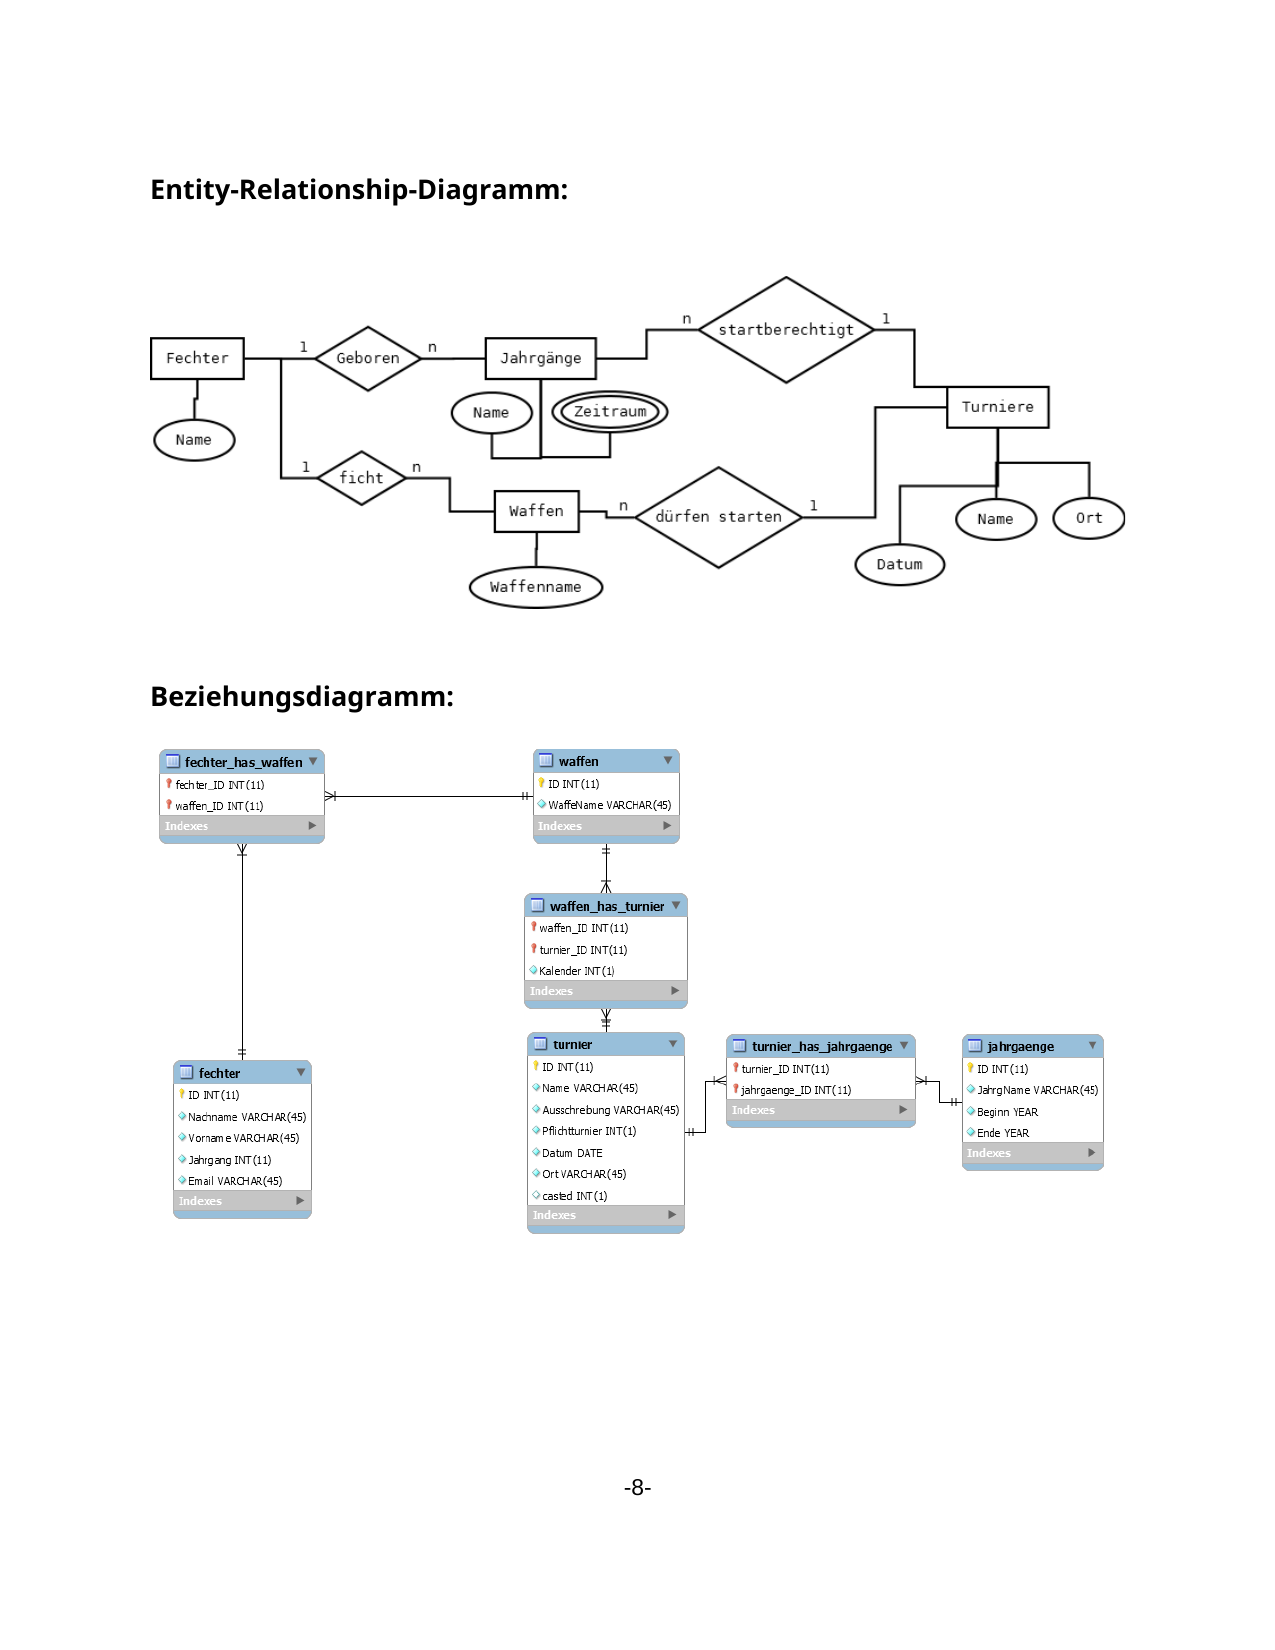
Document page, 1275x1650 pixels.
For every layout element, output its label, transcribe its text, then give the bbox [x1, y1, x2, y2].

picture [156, 749, 1119, 1252]
picture [150, 276, 1125, 609]
subtitle Entity-Relationship-Diagramm: [150, 171, 1125, 208]
subtitle Beziehungsdiagramm: [150, 677, 1125, 714]
